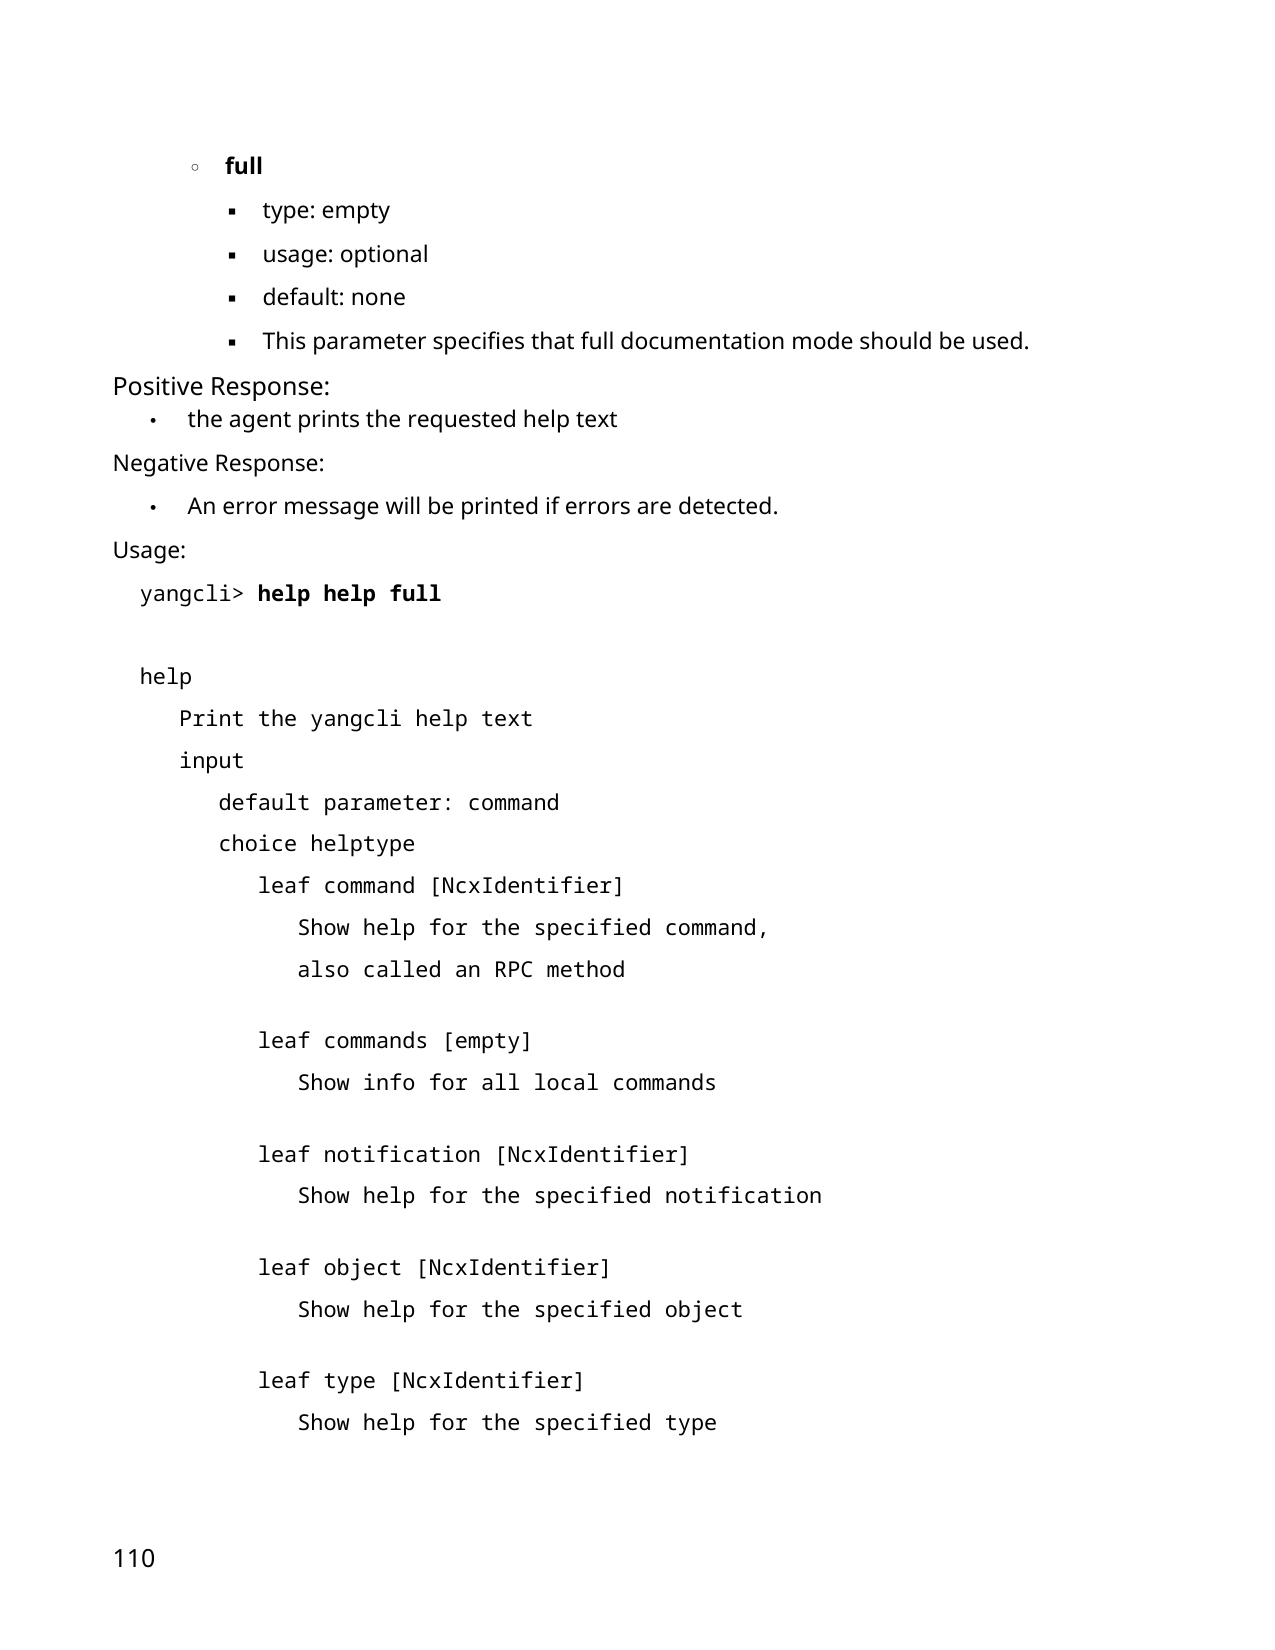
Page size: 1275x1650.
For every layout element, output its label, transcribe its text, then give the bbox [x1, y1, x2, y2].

text input [139, 745, 1200, 775]
text also called an RPC method [139, 954, 1200, 1013]
text choice helptype [139, 828, 1200, 858]
list type: empty [225, 194, 1200, 225]
text yangcli> help help full [139, 578, 1200, 608]
text Usage: [112, 534, 1200, 565]
text Show help for the specified command, [139, 912, 1200, 942]
list An error message will be printed if errors are detected. [150, 490, 1200, 522]
text Show info for all local commands [139, 1067, 1200, 1127]
list default: none [225, 281, 1200, 312]
text default parameter: command [139, 787, 1200, 816]
list full [187, 150, 1200, 181]
text leaf type [NcxIdentifier] [139, 1365, 1200, 1395]
text leaf command [NcxIdentifier] [139, 870, 1200, 900]
text Show help for the specified type [139, 1407, 1200, 1467]
list the agent prints the requested help text [150, 403, 1200, 434]
text leaf object [NcxIdentifier] [139, 1252, 1200, 1282]
text Negative Response: [112, 447, 1200, 478]
text Positive Response: [112, 369, 1200, 403]
list This parameter specifies that full documentation mode should be used. [225, 325, 1200, 356]
text help [139, 661, 1200, 691]
text Show help for the specified notification [139, 1180, 1200, 1240]
text leaf notification [NcxIdentifier] [139, 1139, 1200, 1168]
text leaf commands [empty] [139, 1025, 1200, 1055]
text Print the yangcli help text [139, 703, 1200, 733]
text Show help for the specified object [139, 1294, 1200, 1353]
list usage: optional [225, 237, 1200, 269]
